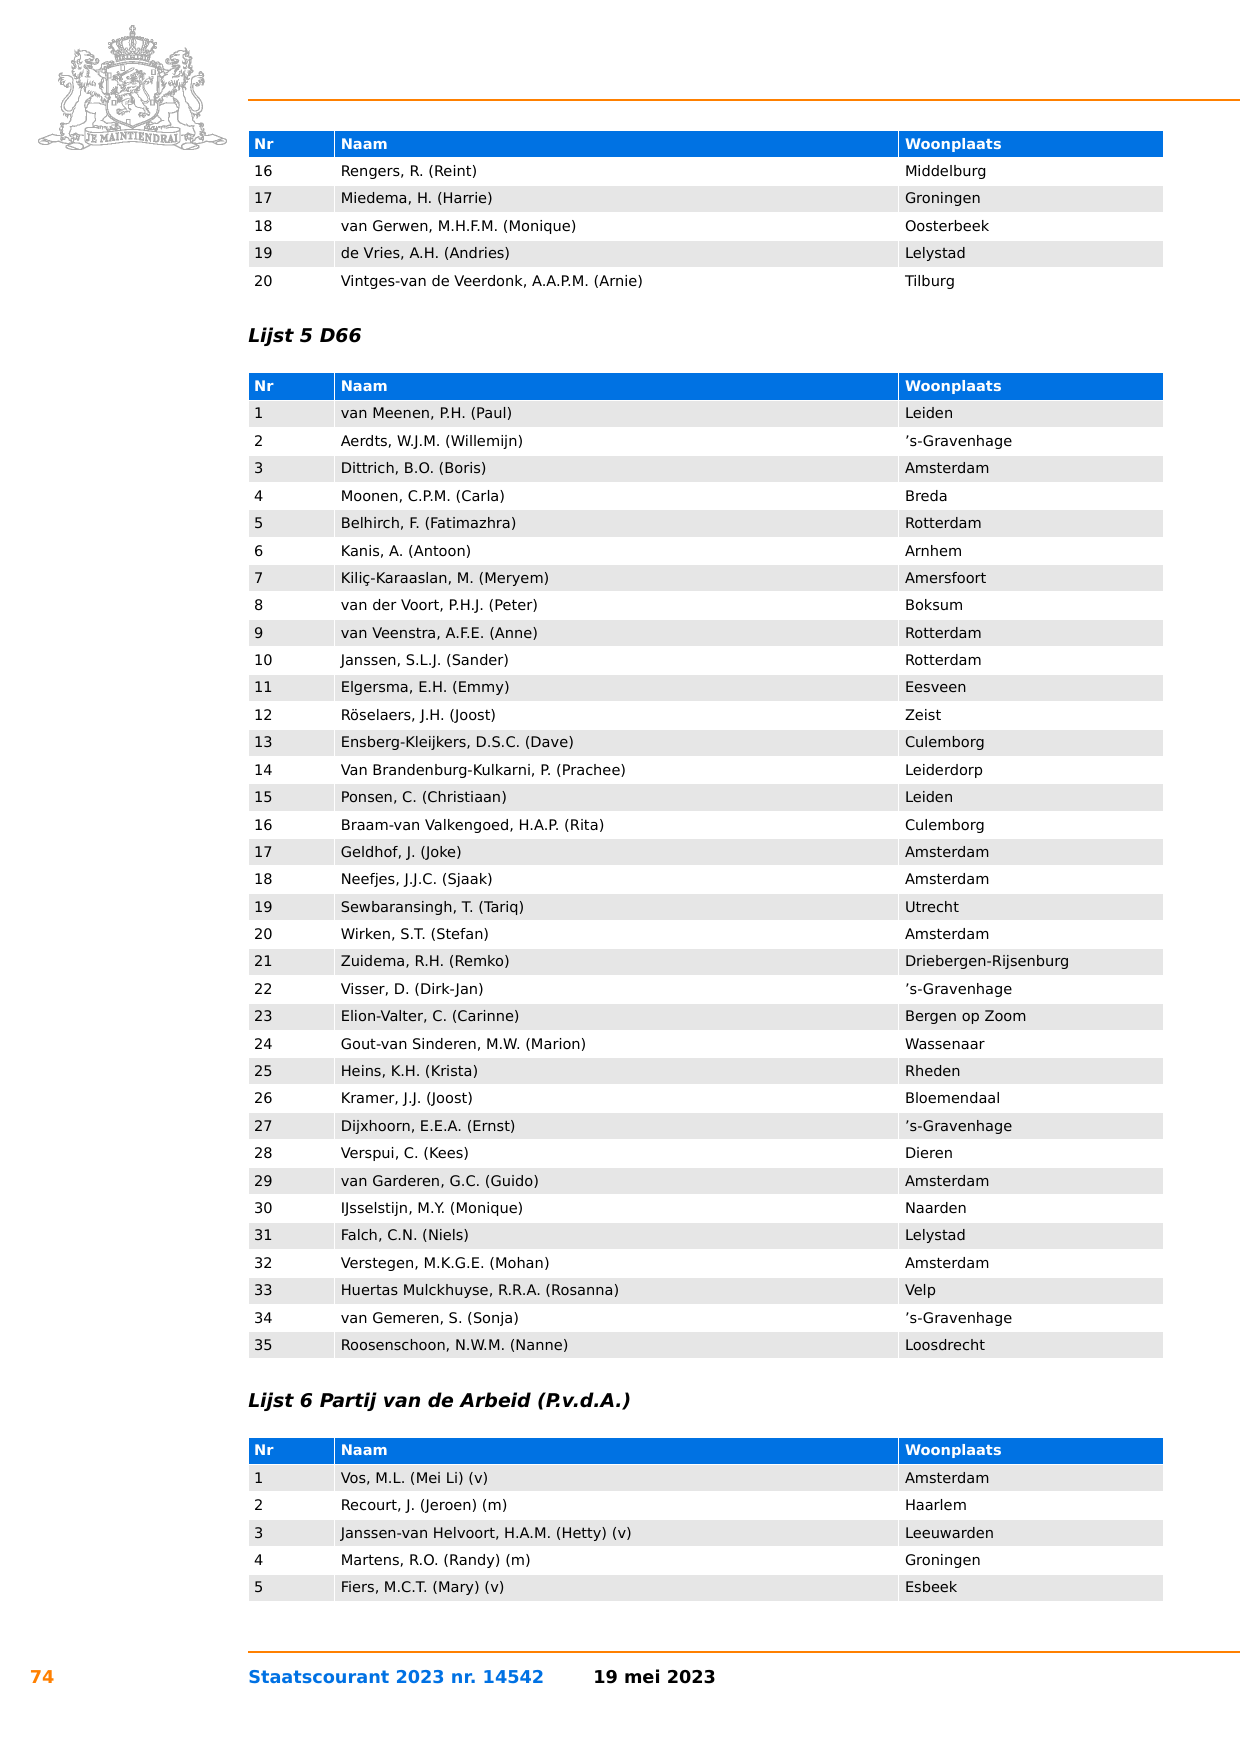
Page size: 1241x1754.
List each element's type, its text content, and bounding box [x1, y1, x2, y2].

table_cell Eesveen [899, 675, 1163, 701]
table_cell Amersfoort [899, 565, 1163, 591]
table_cell Amsterdam [899, 839, 1163, 865]
table_header Naam [335, 131, 898, 157]
table_header Nr [249, 373, 334, 400]
table_header Woonplaats [899, 373, 1163, 400]
table_cell ’s-Gravenhage [899, 976, 1163, 1002]
table_cell Amsterdam [899, 866, 1163, 893]
table_cell Janssen-van Helvoort, H.A.M. (Hetty) (v) [335, 1520, 898, 1546]
table_cell Lelystad [899, 241, 1163, 267]
table_cell Utrecht [899, 894, 1163, 920]
table_cell Zuidema, R.H. (Remko) [335, 949, 898, 975]
table_cell 5 [249, 1575, 334, 1601]
table_cell 1 [249, 1465, 334, 1491]
table_cell Amsterdam [899, 921, 1163, 948]
table_cell 32 [249, 1250, 334, 1276]
table_cell 10 [249, 647, 334, 674]
table_cell 18 [249, 866, 334, 893]
table_cell Visser, D. (Dirk-Jan) [335, 976, 898, 1002]
table_cell Leeuwarden [899, 1520, 1163, 1546]
table_cell 28 [249, 1140, 334, 1167]
table_cell Verspui, C. (Kees) [335, 1140, 898, 1167]
table_cell 35 [249, 1332, 334, 1358]
table_cell Amsterdam [899, 1465, 1163, 1491]
table_cell 24 [249, 1031, 334, 1057]
table_cell Esbeek [899, 1575, 1163, 1601]
table_cell 27 [249, 1113, 334, 1139]
table_cell 21 [249, 949, 334, 975]
table_cell 25 [249, 1058, 334, 1084]
table_cell Moonen, C.P.M. (Carla) [335, 483, 898, 509]
table_header Nr [249, 1438, 334, 1464]
table_cell Dijxhoorn, E.E.A. (Ernst) [335, 1113, 898, 1139]
table_cell Leiden [899, 401, 1163, 427]
table_cell Kanis, A. (Antoon) [335, 538, 898, 564]
table_header Nr [249, 131, 334, 157]
table_header Naam [335, 1438, 898, 1464]
table_cell 19 [249, 241, 334, 267]
table_cell Amsterdam [899, 1168, 1163, 1194]
table_header Woonplaats [899, 131, 1163, 157]
table_cell Bergen op Zoom [899, 1004, 1163, 1030]
table_cell Janssen, S.L.J. (Sander) [335, 647, 898, 674]
table_cell Arnhem [899, 538, 1163, 564]
table_cell 19 [249, 894, 334, 920]
table_cell Wassenaar [899, 1031, 1163, 1057]
table_cell Dittrich, B.O. (Boris) [335, 456, 898, 482]
table_cell Rotterdam [899, 647, 1163, 674]
table_cell 2 [249, 428, 334, 454]
table_cell 13 [249, 730, 334, 756]
table_cell 3 [249, 1520, 334, 1546]
table_cell Groningen [899, 186, 1163, 212]
subtitle Lijst 6 Partij van de Arbeid (P.v.d.A.) [248, 1389, 1163, 1412]
table_cell Belhirch, F. (Fatimazhra) [335, 510, 898, 537]
table_cell van Gemeren, S. (Sonja) [335, 1305, 898, 1331]
table_cell Miedema, H. (Harrie) [335, 186, 898, 212]
table_cell Verstegen, M.K.G.E. (Mohan) [335, 1250, 898, 1276]
table_cell Kramer, J.J. (Joost) [335, 1086, 898, 1112]
table_cell Röselaers, J.H. (Joost) [335, 702, 898, 728]
table_cell 7 [249, 565, 334, 591]
table_header Woonplaats [899, 1438, 1163, 1464]
table_cell Ponsen, C. (Christiaan) [335, 784, 898, 811]
table_cell 15 [249, 784, 334, 811]
table_cell Boksum [899, 593, 1163, 619]
table_cell Groningen [899, 1547, 1163, 1573]
table_cell Zeist [899, 702, 1163, 728]
table_cell Middelburg [899, 158, 1163, 185]
table_cell 30 [249, 1195, 334, 1222]
table_cell 3 [249, 456, 334, 482]
table_cell 29 [249, 1168, 334, 1194]
table_cell 14 [249, 757, 334, 783]
table_cell Rotterdam [899, 620, 1163, 646]
table_cell 16 [249, 158, 334, 185]
table_cell Aerdts, W.J.M. (Willemijn) [335, 428, 898, 454]
table_cell Dieren [899, 1140, 1163, 1167]
table_cell 34 [249, 1305, 334, 1331]
table_cell Vos, M.L. (Mei Li) (v) [335, 1465, 898, 1491]
table_cell Amsterdam [899, 456, 1163, 482]
table_cell 33 [249, 1278, 334, 1304]
table_cell Elgersma, E.H. (Emmy) [335, 675, 898, 701]
table_cell 20 [249, 921, 334, 948]
table_cell 16 [249, 812, 334, 838]
table_cell 26 [249, 1086, 334, 1112]
table_cell 18 [249, 213, 334, 239]
table_cell 11 [249, 675, 334, 701]
table_cell Falch, C.N. (Niels) [335, 1223, 898, 1249]
table_cell Bloemendaal [899, 1086, 1163, 1112]
table_cell 20 [249, 268, 334, 294]
table_cell Lelystad [899, 1223, 1163, 1249]
table_cell Sewbaransingh, T. (Tariq) [335, 894, 898, 920]
table_cell 5 [249, 510, 334, 537]
table_cell de Vries, A.H. (Andries) [335, 241, 898, 267]
table_cell Braam-van Valkengoed, H.A.P. (Rita) [335, 812, 898, 838]
table_cell 23 [249, 1004, 334, 1030]
table_cell Culemborg [899, 812, 1163, 838]
table_cell ’s-Gravenhage [899, 1113, 1163, 1139]
table_cell Vintges-van de Veerdonk, A.A.P.M. (Arnie) [335, 268, 898, 294]
table_cell van Gerwen, M.H.F.M. (Monique) [335, 213, 898, 239]
table_cell van Veenstra, A.F.E. (Anne) [335, 620, 898, 646]
table_cell Haarlem [899, 1493, 1163, 1519]
table_cell 12 [249, 702, 334, 728]
picture [38, 25, 227, 150]
table_cell Geldhof, J. (Joke) [335, 839, 898, 865]
table_header Naam [335, 373, 898, 400]
table_cell 2 [249, 1493, 334, 1519]
table_cell van Meenen, P.H. (Paul) [335, 401, 898, 427]
table_cell Naarden [899, 1195, 1163, 1222]
table_cell 9 [249, 620, 334, 646]
table_cell Rotterdam [899, 510, 1163, 537]
table_cell IJsselstijn, M.Y. (Monique) [335, 1195, 898, 1222]
table_cell 17 [249, 839, 334, 865]
table_cell Martens, R.O. (Randy) (m) [335, 1547, 898, 1573]
table_cell Huertas Mulckhuyse, R.R.A. (Rosanna) [335, 1278, 898, 1304]
table_cell Wirken, S.T. (Stefan) [335, 921, 898, 948]
table_cell Oosterbeek [899, 213, 1163, 239]
table_cell Roosenschoon, N.W.M. (Nanne) [335, 1332, 898, 1358]
table_cell Leiden [899, 784, 1163, 811]
table_cell 4 [249, 1547, 334, 1573]
table_cell van Garderen, G.C. (Guido) [335, 1168, 898, 1194]
table_cell 8 [249, 593, 334, 619]
table_cell Velp [899, 1278, 1163, 1304]
table_cell Van Brandenburg-Kulkarni, P. (Prachee) [335, 757, 898, 783]
table_cell 31 [249, 1223, 334, 1249]
table_cell 6 [249, 538, 334, 564]
table_cell Rheden [899, 1058, 1163, 1084]
table_cell Rengers, R. (Reint) [335, 158, 898, 185]
table_cell Neefjes, J.J.C. (Sjaak) [335, 866, 898, 893]
table_cell 1 [249, 401, 334, 427]
table_cell Fiers, M.C.T. (Mary) (v) [335, 1575, 898, 1601]
table_cell Tilburg [899, 268, 1163, 294]
table_cell van der Voort, P.H.J. (Peter) [335, 593, 898, 619]
table_cell ’s-Gravenhage [899, 428, 1163, 454]
table_cell Recourt, J. (Jeroen) (m) [335, 1493, 898, 1519]
table_cell Culemborg [899, 730, 1163, 756]
table_cell 4 [249, 483, 334, 509]
table_cell Loosdrecht [899, 1332, 1163, 1358]
table_cell 17 [249, 186, 334, 212]
table_cell Elion-Valter, C. (Carinne) [335, 1004, 898, 1030]
table_cell Leiderdorp [899, 757, 1163, 783]
subtitle Lijst 5 D66 [248, 325, 1163, 347]
table_cell ’s-Gravenhage [899, 1305, 1163, 1331]
table_cell Amsterdam [899, 1250, 1163, 1276]
table_cell Breda [899, 483, 1163, 509]
table_cell Gout-van Sinderen, M.W. (Marion) [335, 1031, 898, 1057]
table_cell 22 [249, 976, 334, 1002]
table_cell Ensberg-Kleijkers, D.S.C. (Dave) [335, 730, 898, 756]
table_cell Kiliç-Karaaslan, M. (Meryem) [335, 565, 898, 591]
table_cell Driebergen-Rijsenburg [899, 949, 1163, 975]
table_cell Heins, K.H. (Krista) [335, 1058, 898, 1084]
